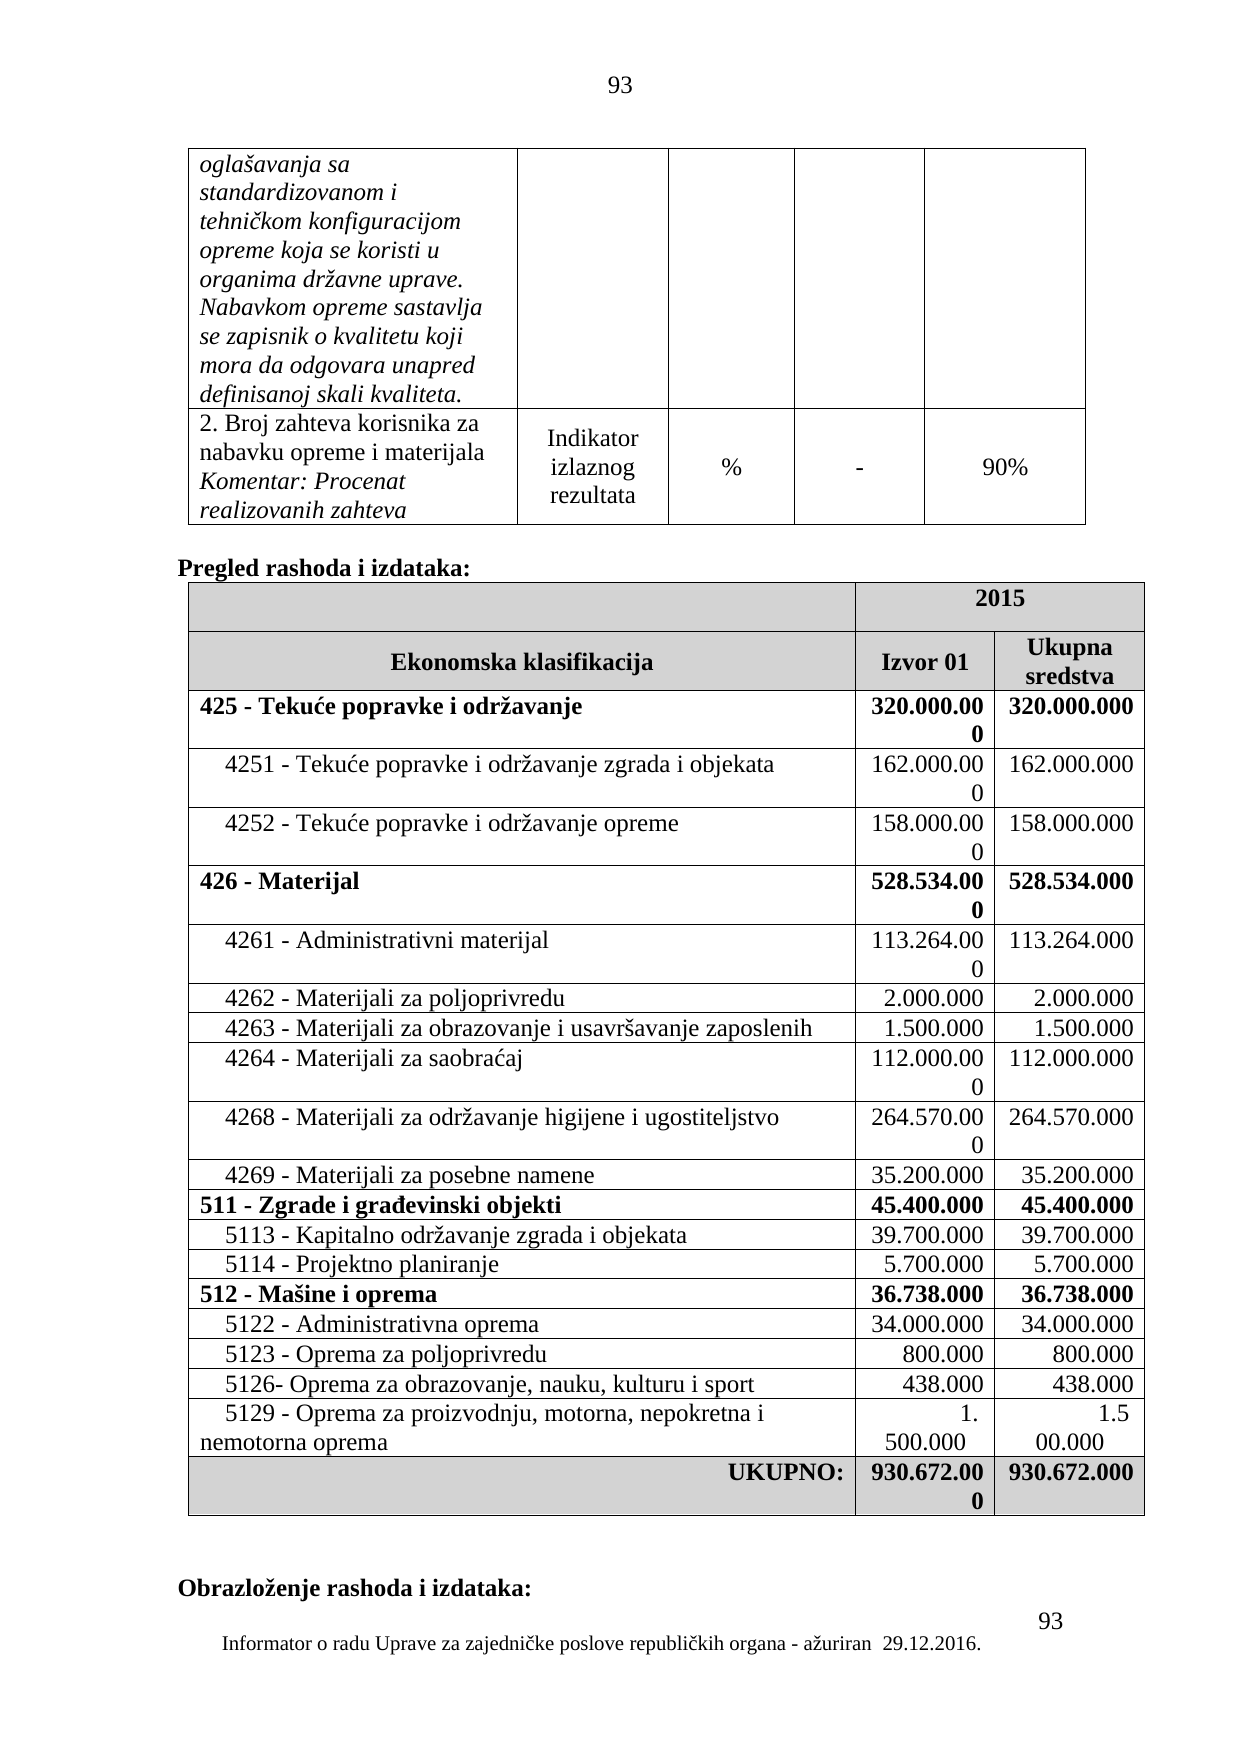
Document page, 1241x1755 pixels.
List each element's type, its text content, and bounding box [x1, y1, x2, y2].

table_cell 4252 - Tekuće popravke i održavanje opreme [189, 808, 855, 865]
table_cell 5122 - Administrativna oprema [189, 1309, 855, 1338]
table_cell 35.200.000 [995, 1160, 1144, 1189]
table_cell 1.500.000 [995, 1013, 1144, 1042]
table_cell 4261 - Administrativni materijal [189, 925, 855, 982]
table_cell Ukupna sredstva [995, 632, 1144, 690]
table_cell 162.000.000 [856, 749, 994, 807]
table_cell 512 - Mašine i oprema [189, 1279, 855, 1308]
table_cell - [795, 409, 924, 523]
table_cell 5.700.000 [995, 1250, 1144, 1278]
table_cell 425 - Tekuće popravke i održavanje [189, 691, 855, 748]
table_cell 4264 - Materijali za saobraćaj [189, 1043, 855, 1101]
table_cell 800.000 [995, 1339, 1144, 1368]
table_header 2015 [856, 583, 1144, 631]
table_cell 45.400.000 [856, 1190, 994, 1219]
table_cell 1.500.000 [995, 1399, 1144, 1456]
table_cell Izvor 01 [856, 632, 994, 690]
text Obrazloženje rashoda i izdataka: [177, 1573, 1063, 1602]
table_cell Indikator izlaznog rezultata [518, 409, 668, 523]
table_cell [518, 149, 668, 407]
table_cell 34.000.000 [856, 1309, 994, 1338]
table_cell 4251 - Tekuće popravke i održavanje zgrada i objekata [189, 749, 855, 807]
table_cell 264.570.000 [856, 1102, 994, 1159]
table_cell 2.000.000 [995, 984, 1144, 1012]
table_cell Ekonomska klasifikacija [189, 632, 855, 690]
table_cell 45.400.000 [995, 1190, 1144, 1219]
table_cell [669, 149, 794, 407]
table_cell 2. Broj zahteva korisnika za nabavku opreme i materijala Komentar: Procenat realizovanih zahteva [189, 409, 517, 523]
table_cell 528.534.000 [995, 866, 1144, 924]
table_cell 35.200.000 [856, 1160, 994, 1189]
table_cell 800.000 [856, 1339, 994, 1368]
table_cell 4268 - Materijali za održavanje higijene i ugostitelјstvo [189, 1102, 855, 1159]
table_cell % [669, 409, 794, 523]
table_cell 112.000.000 [856, 1043, 994, 1101]
table_cell 34.000.000 [995, 1309, 1144, 1338]
table_header [189, 583, 855, 631]
table_cell 5129 - Oprema za proizvodnju, motorna, nepokretna i nemotorna oprema [189, 1399, 855, 1456]
table_cell 39.700.000 [995, 1220, 1144, 1248]
table_cell 426 - Materijal [189, 866, 855, 924]
table_cell 438.000 [995, 1369, 1144, 1397]
table_cell oglašavanja sa standardizovanom i tehničkom konfiguracijom opreme koja se koristi u organima državne uprave. Nabavkom opreme sastavlјa se zapisnik o kvalitetu koji mora da odgovara unapred definisanoj skali kvaliteta. [189, 149, 517, 407]
table_cell 4262 - Materijali za polјoprivredu [189, 984, 855, 1012]
table_cell 930.672.000 [995, 1457, 1144, 1514]
table_cell 36.738.000 [856, 1279, 994, 1308]
table_cell 158.000.000 [995, 808, 1144, 865]
table_cell 1.500.000 [856, 1013, 994, 1042]
table_cell 39.700.000 [856, 1220, 994, 1248]
table_cell 438.000 [856, 1369, 994, 1397]
table_cell 90% [925, 409, 1085, 523]
table_cell 320.000.000 [995, 691, 1144, 748]
table_cell 4263 - Materijali za obrazovanje i usavršavanje zaposlenih [189, 1013, 855, 1042]
table_cell 36.738.000 [995, 1279, 1144, 1308]
table_cell 5.700.000 [856, 1250, 994, 1278]
table_cell 2.000.000 [856, 984, 994, 1012]
text Pregled rashoda i izdataka: [177, 553, 1063, 582]
table_cell 112.000.000 [995, 1043, 1144, 1101]
table_cell [925, 149, 1085, 407]
table_cell 158.000.000 [856, 808, 994, 865]
table_cell 5123 - Oprema za polјoprivredu [189, 1339, 855, 1368]
table_cell 320.000.000 [856, 691, 994, 748]
table_cell 113.264.000 [995, 925, 1144, 982]
table_cell 1.500.000 [856, 1399, 994, 1456]
table_cell 264.570.000 [995, 1102, 1144, 1159]
table_cell 528.534.000 [856, 866, 994, 924]
table_cell - [795, 149, 924, 407]
table_cell 162.000.000 [995, 749, 1144, 807]
table_cell 5114 - Projektno planiranje [189, 1250, 855, 1278]
table_cell 4269 - Materijali za posebne namene [189, 1160, 855, 1189]
table_cell 930.672.000 [856, 1457, 994, 1514]
table_cell 5126- Oprema za obrazovanje, nauku, kulturu i sport [189, 1369, 855, 1397]
table_cell 113.264.000 [856, 925, 994, 982]
table_cell UKUPNO: [189, 1457, 855, 1514]
table_cell 511 - Zgrade i građevinski objekti [189, 1190, 855, 1219]
table_cell 5113 - Kapitalno održavanje zgrada i objekata [189, 1220, 855, 1248]
